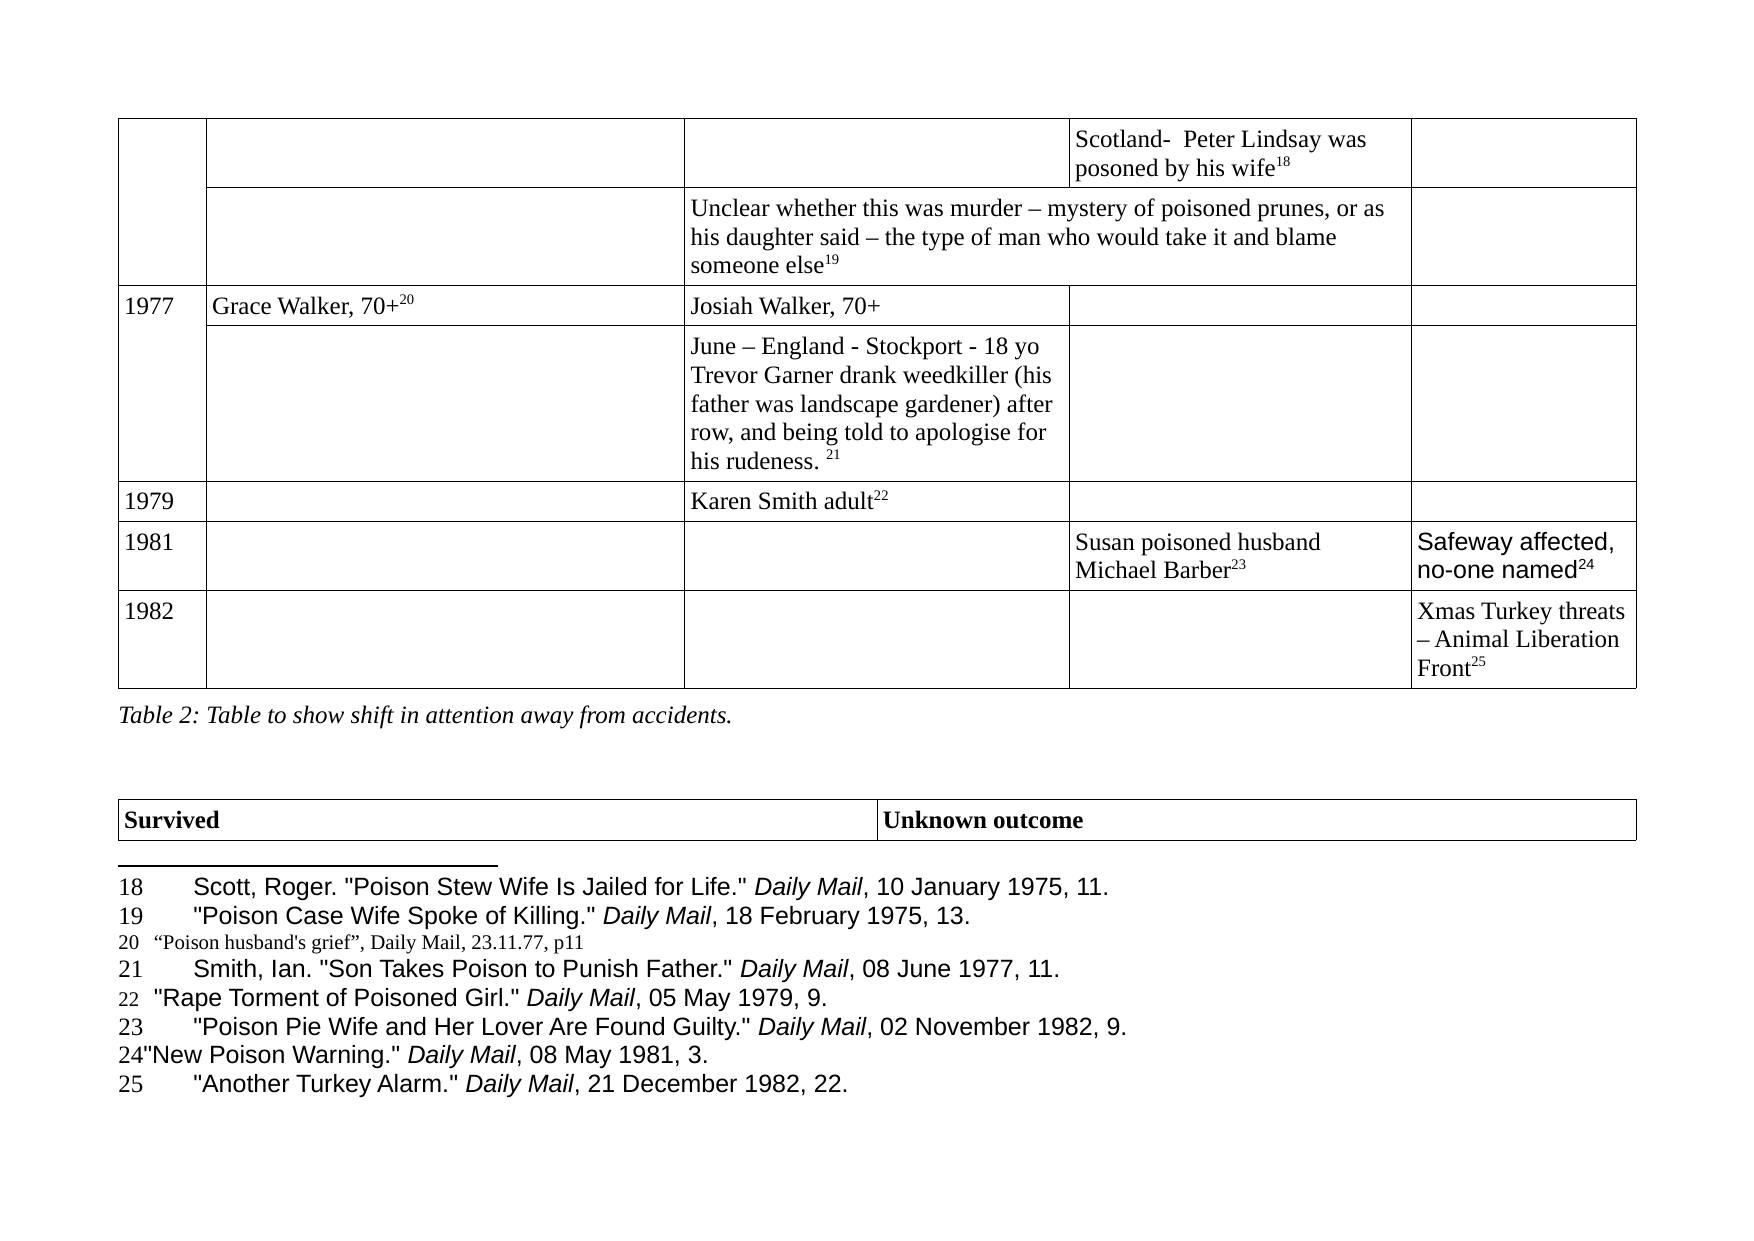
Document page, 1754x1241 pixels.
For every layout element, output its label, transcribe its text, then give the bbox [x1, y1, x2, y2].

table_cell [207, 119, 684, 187]
table_cell [1070, 326, 1411, 481]
table_cell 1977 [119, 286, 206, 481]
table_cell Unclear whether this was murder – mystery of poisoned prunes, or as his daughter said – the type of man who would take it and blame someone else [685, 188, 1411, 285]
table_cell 1982 [119, 591, 206, 688]
table_cell [1070, 286, 1411, 325]
table_cell Karen Smith adult [685, 482, 1069, 521]
table_cell June – England - Stockport - 18 yo Trevor Garner drank weedkiller (his father was landscape gardener) after row, and being told to apologise for his rudeness. [685, 326, 1069, 481]
table_cell [207, 591, 684, 688]
table_cell [207, 188, 684, 285]
text Table 2: Table to show shift in attention away from accidents. [118, 700, 1636, 729]
table_cell [1412, 326, 1636, 481]
table_cell [685, 591, 1069, 688]
table_cell [1412, 482, 1636, 521]
table_cell [1412, 286, 1636, 325]
table_cell 1979 [119, 482, 206, 521]
table_cell [685, 119, 1069, 187]
table_cell Scotland- Peter Lindsay was posoned by his wife [1070, 119, 1411, 187]
table_cell Safeway affected, no-one named [1412, 522, 1636, 590]
table_cell [685, 522, 1069, 590]
table_cell [207, 522, 684, 590]
table_cell [1070, 482, 1411, 521]
table_cell [207, 326, 684, 481]
table_cell Xmas Turkey threats – Animal Liberation Front [1412, 591, 1636, 688]
table_cell [1070, 591, 1411, 688]
table_cell Grace Walker, 70+ [207, 286, 684, 325]
table_header Survived [119, 800, 877, 839]
table_cell [119, 119, 206, 285]
table_header Unknown outcome [878, 800, 1636, 839]
table_cell [1412, 119, 1636, 187]
table_cell [207, 482, 684, 521]
table_cell Susan poisoned husband Michael Barber [1070, 522, 1411, 590]
table_cell 1981 [119, 522, 206, 590]
table_cell Josiah Walker, 70+ [685, 286, 1069, 325]
table_cell [1412, 188, 1636, 285]
